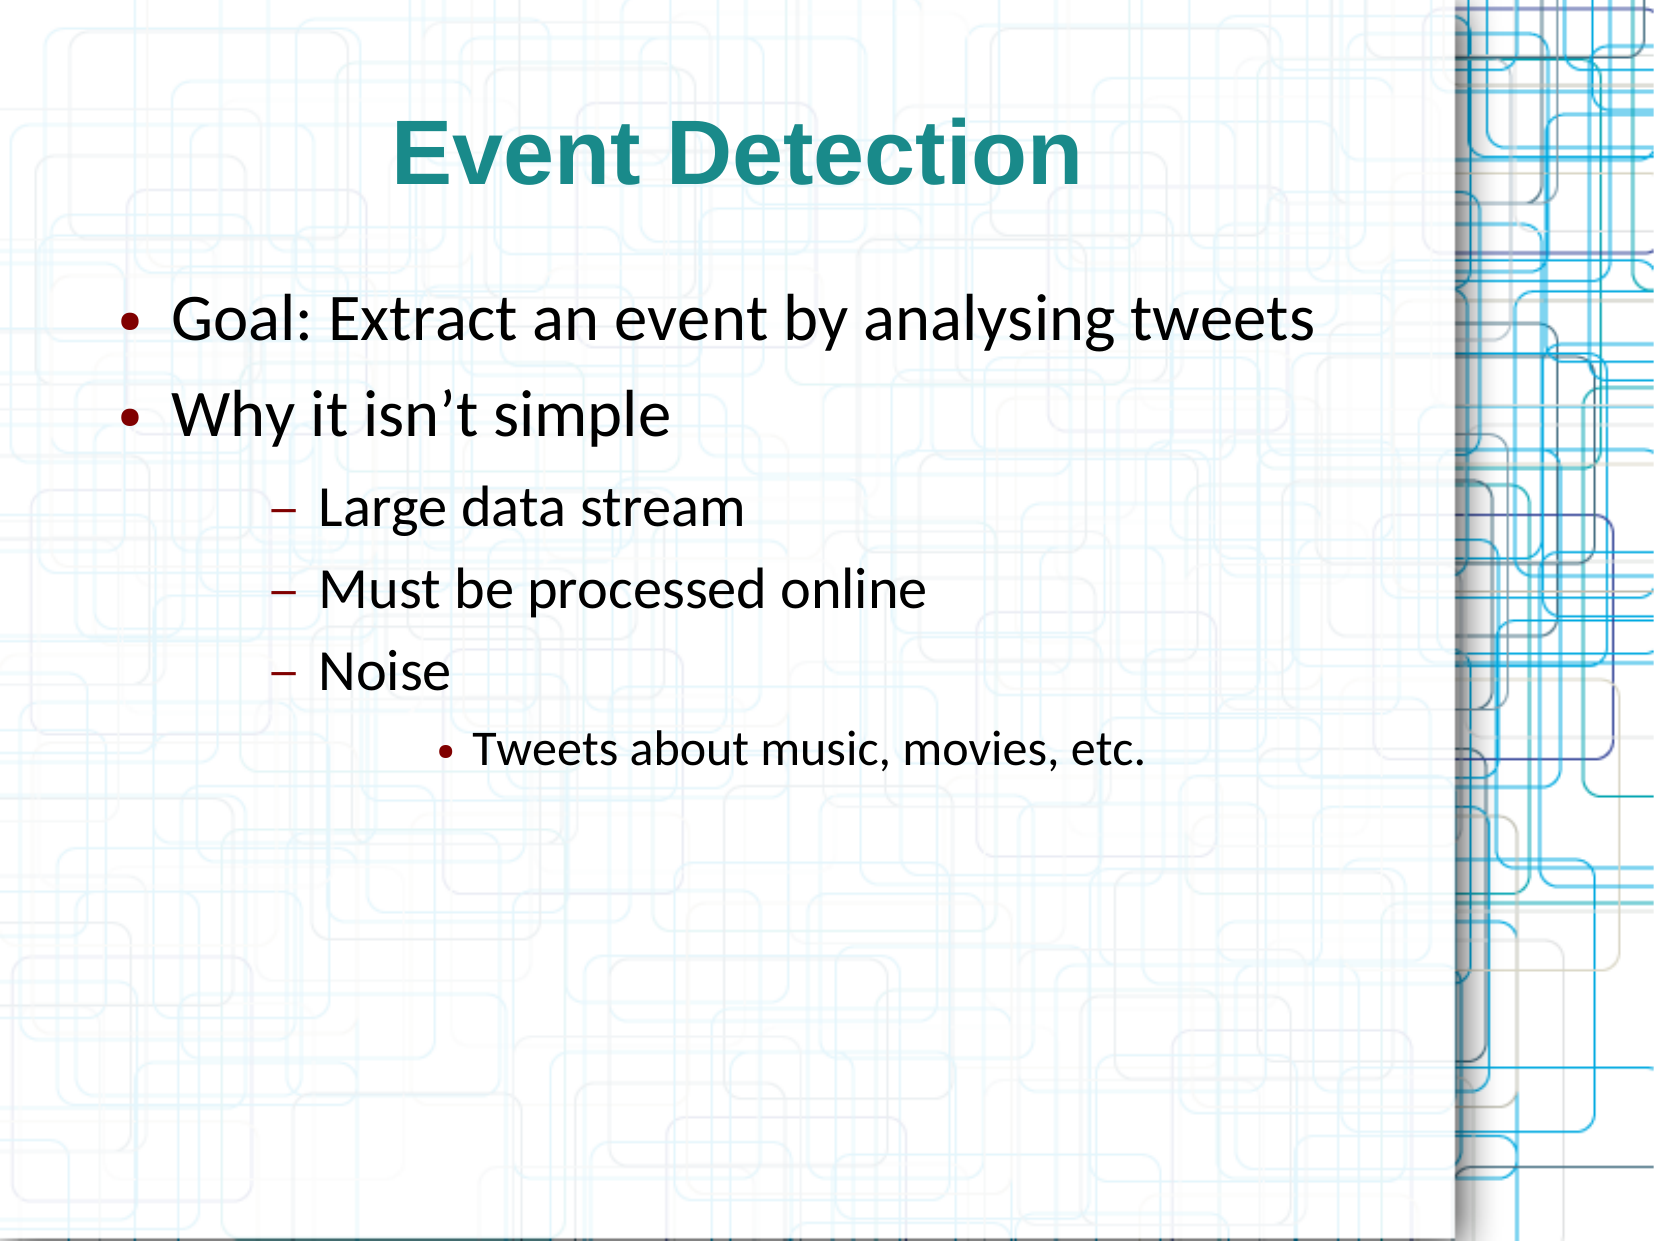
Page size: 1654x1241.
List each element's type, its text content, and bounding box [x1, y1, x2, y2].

title Event Detection [59, 49, 1418, 257]
picture [0, 0, 1654, 1241]
list Goal: Extract an event by analysing tweets Why it isn’t simple Large data stream Must be processed online Noise Tweets about music, movies, etc. [82, 290, 1418, 1010]
